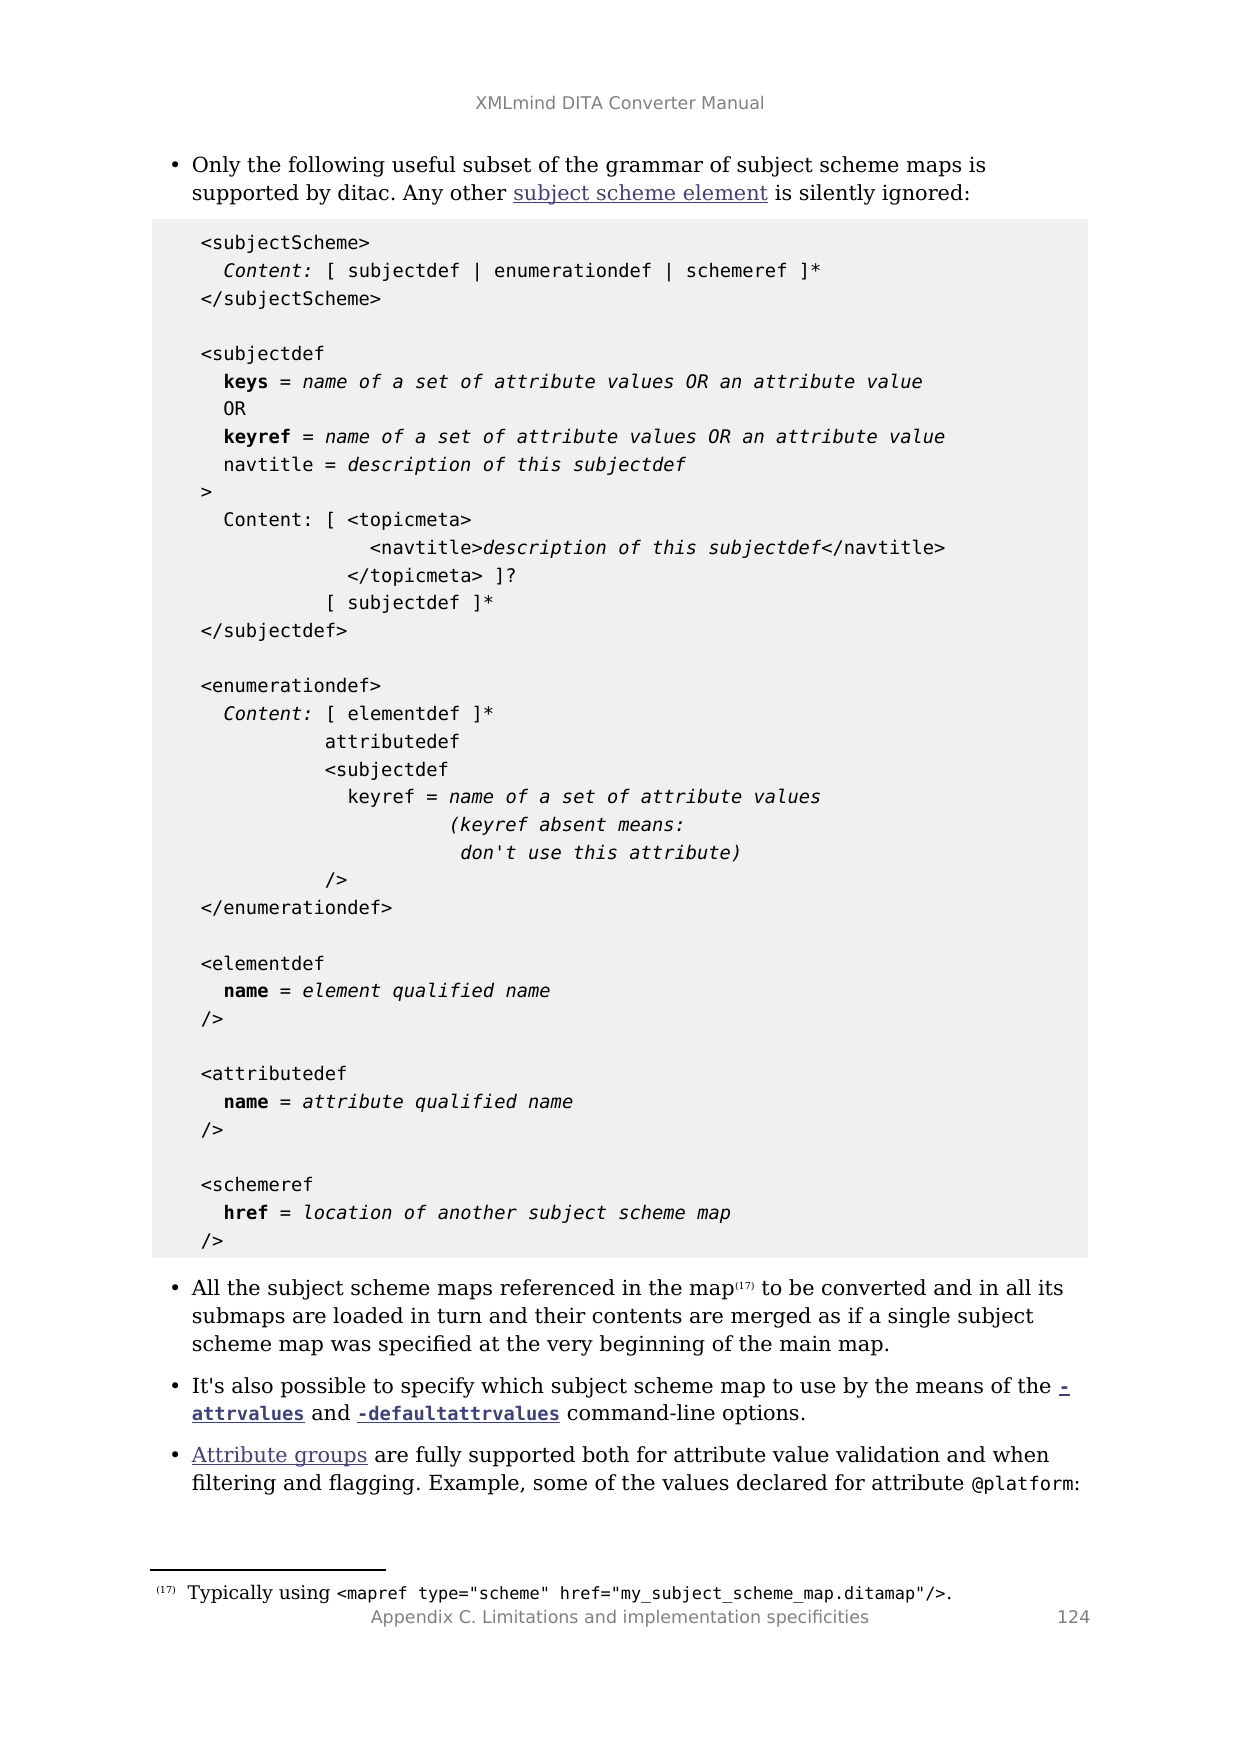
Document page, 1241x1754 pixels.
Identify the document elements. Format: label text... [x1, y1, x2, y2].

list All the subject scheme maps referenced in the map(17) to be converted and in all its submaps are loaded in turn and their contents are merged as if a single subject scheme map was specified at the very beginning of the main map. [150, 1272, 1090, 1356]
list (17) Typically using <mapref type="scheme" href="my_subject_scheme_map.ditamap"/>. [150, 1576, 1090, 1604]
list Attribute groups are fully supported both for attribute value validation and when filtering and flagging. Example, some of the values declared for attribute @platform: [150, 1439, 1090, 1495]
list Only the following useful subset of the grammar of subject scheme maps is supported by ditac. Any other subject scheme element is silently ignored: [150, 150, 1090, 205]
list It's also possible to specify which subject scheme map to use by the means of the -attrvalues and -defaultattrvalues command-line options. [150, 1370, 1090, 1426]
list <subjectScheme> Content: [ subjectdef | enumerationdef | schemeref ]* </subjectScheme> <subjectdef keys = name of a set of attribute values OR an attribute value OR keyref = name of a set of attribute values OR an attribute value navtitle = description of this subjectdef > Content: [ <topicmeta> <navtitle>description of this subjectdef</navtitle> </topicmeta> ]? [ subjectdef ]* </subjectdef> <enumerationdef> Content: [ elementdef ]* attributedef <subjectdef keyref = name of a set of attribute values (keyref absent means: don't use this attribute) /> </enumerationdef> <elementdef name = element qualified name /> <attributedef name = attribute qualified name /> <schemeref href = location of another subject scheme map /> [152, 219, 1088, 1258]
